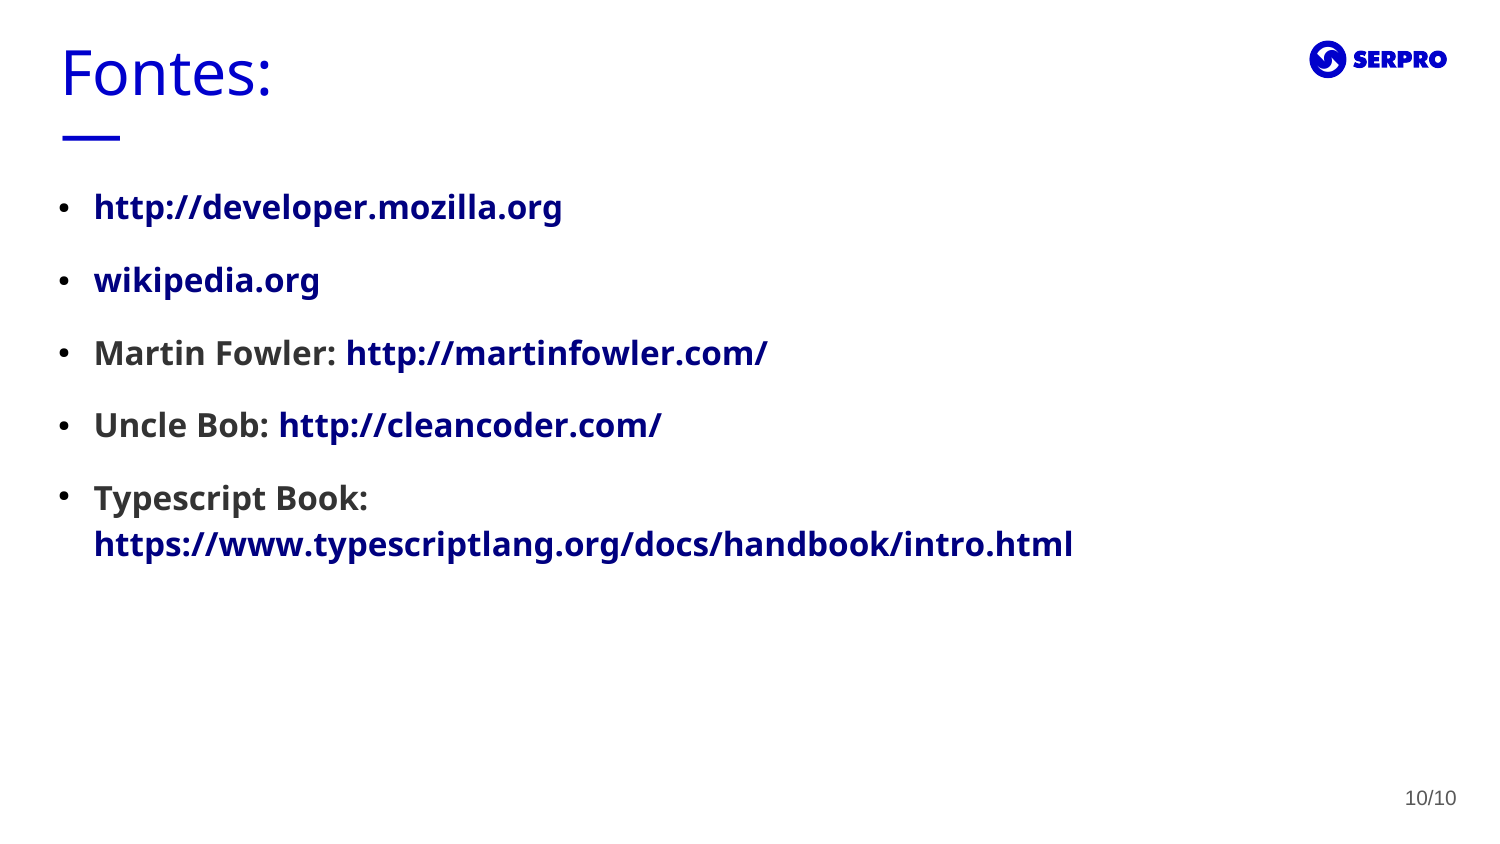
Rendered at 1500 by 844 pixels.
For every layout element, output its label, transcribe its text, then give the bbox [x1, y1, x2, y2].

title Fontes: — [45, 32, 1191, 129]
picture [1306, 37, 1450, 82]
slide_number <número>/10 [1389, 764, 1480, 830]
text_box http://developer.mozilla.org wikipedia.org Martin Fowler: http://martinfowler.com/ Uncle Bob: http://cleancoder.com/ Typescript Book: https://www.typescriptlang.org/docs/handbook/intro.html [58, 179, 1351, 244]
